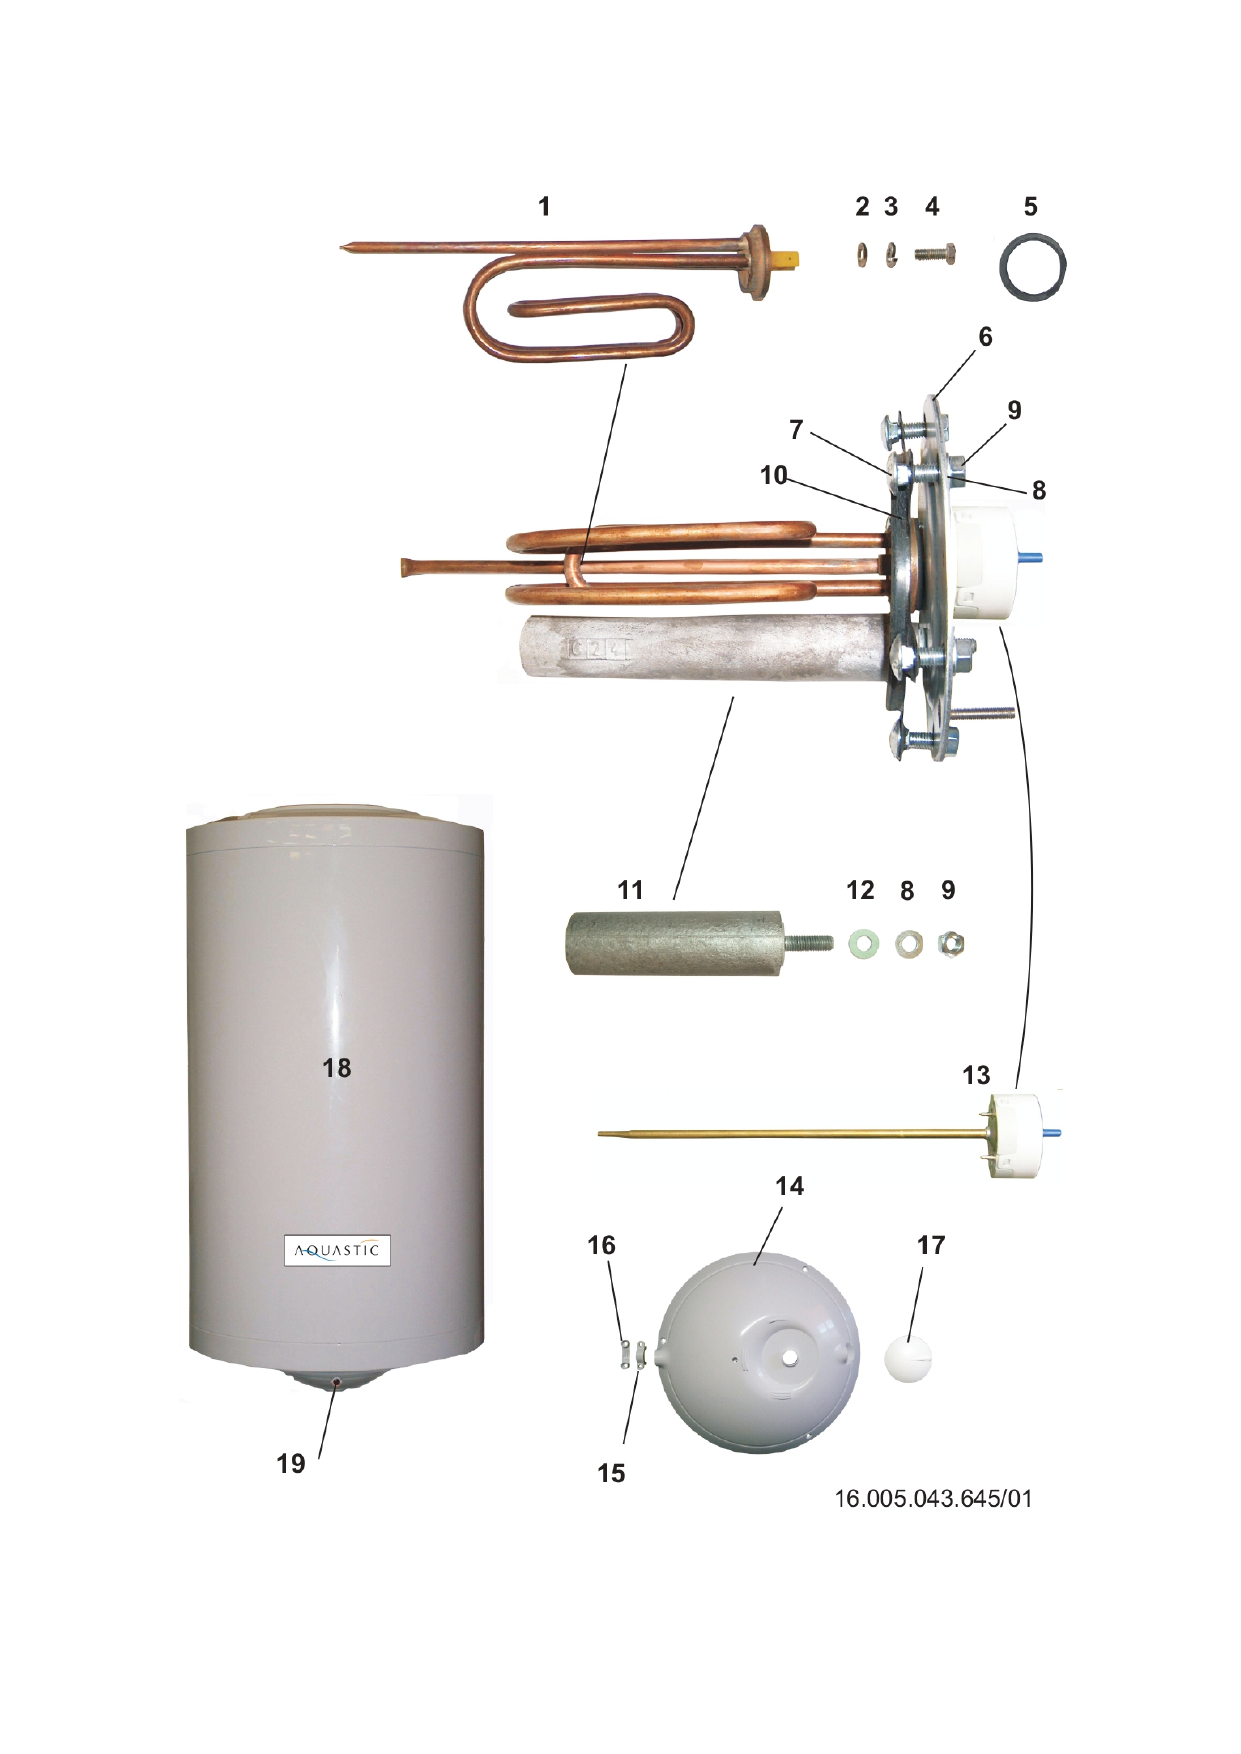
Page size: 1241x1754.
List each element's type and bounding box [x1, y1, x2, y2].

picture [118, 118, 1123, 1537]
